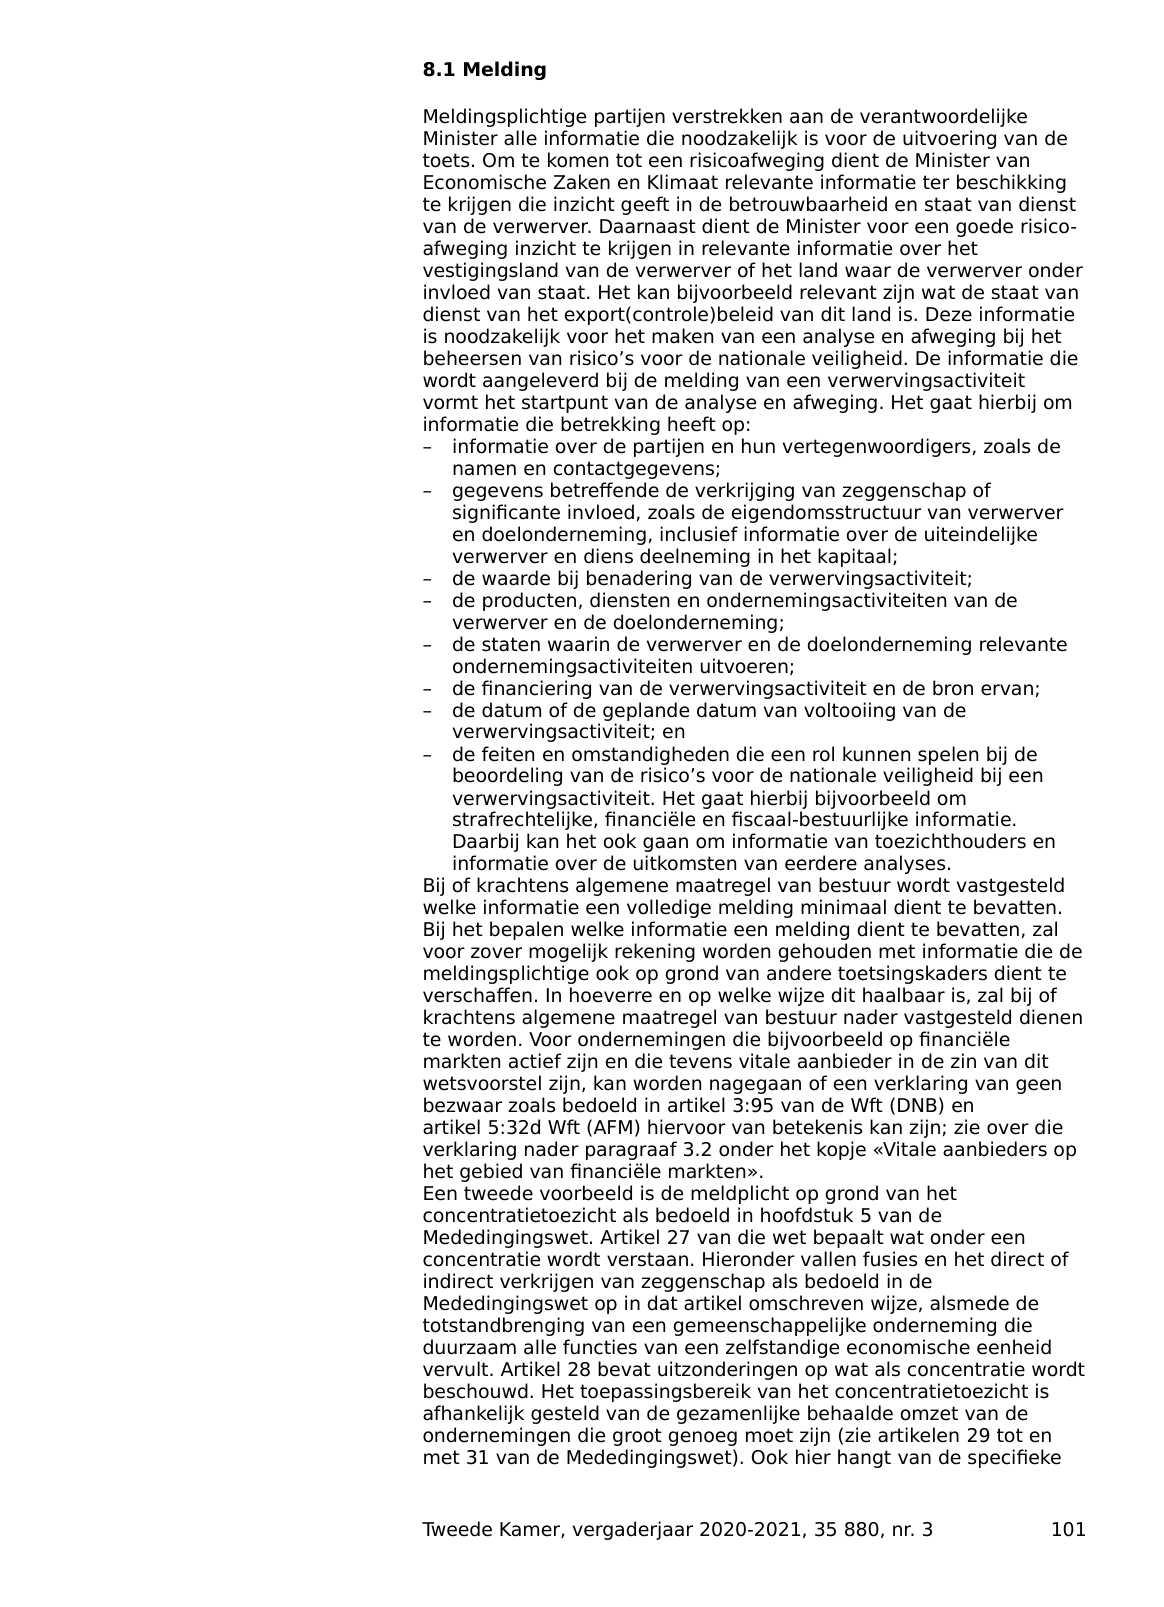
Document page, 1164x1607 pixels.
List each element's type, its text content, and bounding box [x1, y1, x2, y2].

text Bij of krachtens algemene maatregel van bestuur wordt vastgesteld welke informatie een volledige melding minimaal dient te bevatten. Bij het bepalen welke informatie een melding dient te bevatten, zal voor zover mogelijk rekening worden gehouden met informatie die de meldingsplichtige ook op grond van andere toetsingskaders dient te verschaffen. In hoeverre en op welke wijze dit haalbaar is, zal bij of krachtens algemene maatregel van bestuur nader vastgesteld dienen te worden. Voor ondernemingen die bijvoorbeeld op financiële markten actief zijn en die tevens vitale aanbieder in de zin van dit wetsvoorstel zijn, kan worden nagegaan of een verklaring van geen bezwaar zoals bedoeld in artikel 3:95 van de Wft (DNB) en artikel 5:32d Wft (AFM) hiervoor van betekenis kan zijn; zie over die verklaring nader paragraaf 3.2 onder het kopje «Vitale aanbieders op het gebied van financiële markten». [422, 875, 1087, 1183]
text – de staten waarin de verwerver en de doelonderneming relevante ondernemingsactiviteiten uitvoeren; [422, 633, 1087, 677]
text – de financiering van de verwervingsactiviteit en de bron ervan; [422, 677, 1087, 699]
text – de datum of de geplande datum van voltooiing van de verwervingsactiviteit; en [422, 699, 1087, 743]
text Een tweede voorbeeld is de meldplicht op grond van het concentratietoezicht als bedoeld in hoofdstuk 5 van de Mededingingswet. Artikel 27 van die wet bepaalt wat onder een concentratie wordt verstaan. Hieronder vallen fusies en het direct of indirect verkrijgen van zeggenschap als bedoeld in de Mededingingswet op in dat artikel omschreven wijze, alsmede de totstandbrenging van een gemeenschappelijke onderneming die duurzaam alle functies van een zelfstandige economische eenheid vervult. Artikel 28 bevat uitzonderingen op wat als concentratie wordt beschouwd. Het toepassingsbereik van het concentratietoezicht is afhankelijk gesteld van de gezamenlijke behaalde omzet van de ondernemingen die groot genoeg moet zijn (zie artikelen 29 tot en met 31 van de Mededingingswet). Ook hier hangt van de specifieke [422, 1183, 1087, 1469]
text – informatie over de partijen en hun vertegenwoordigers, zoals de namen en contactgegevens; [422, 436, 1087, 480]
text – gegevens betreffende de verkrijging van zeggenschap of significante invloed, zoals de eigendomsstructuur van verwerver en doelonderneming, inclusief informatie over de uiteindelijke verwerver en diens deelneming in het kapitaal; [422, 480, 1087, 568]
subtitle 8.1 Melding [422, 59, 1087, 81]
text – de producten, diensten en ondernemingsactiviteiten van de verwerver en de doelonderneming; [422, 589, 1087, 633]
text – de waarde bij benadering van de verwervingsactiviteit; [422, 568, 1087, 589]
text Meldingsplichtige partijen verstrekken aan de verantwoordelijke Minister alle informatie die noodzakelijk is voor de uitvoering van de toets. Om te komen tot een risicoafweging dient de Minister van Economische Zaken en Klimaat relevante informatie ter beschikking te krijgen die inzicht geeft in de betrouwbaarheid en staat van dienst van de verwerver. Daarnaast dient de Minister voor een goede risico-afweging inzicht te krijgen in relevante informatie over het vestigingsland van de verwerver of het land waar de verwerver onder invloed van staat. Het kan bijvoorbeeld relevant zijn wat de staat van dienst van het export(controle)beleid van dit land is. Deze informatie is noodzakelijk voor het maken van een analyse en afweging bij het beheersen van risico’s voor de nationale veiligheid. De informatie die wordt aangeleverd bij de melding van een verwervingsactiviteit vormt het startpunt van de analyse en afweging. Het gaat hierbij om informatie die betrekking heeft op: [422, 106, 1087, 436]
text – de feiten en omstandigheden die een rol kunnen spelen bij de beoordeling van de risico’s voor de nationale veiligheid bij een verwervingsactiviteit. Het gaat hierbij bijvoorbeeld om strafrechtelijke, financiële en fiscaal-bestuurlijke informatie. Daarbij kan het ook gaan om informatie van toezichthouders en informatie over de uitkomsten van eerdere analyses. [422, 743, 1087, 875]
